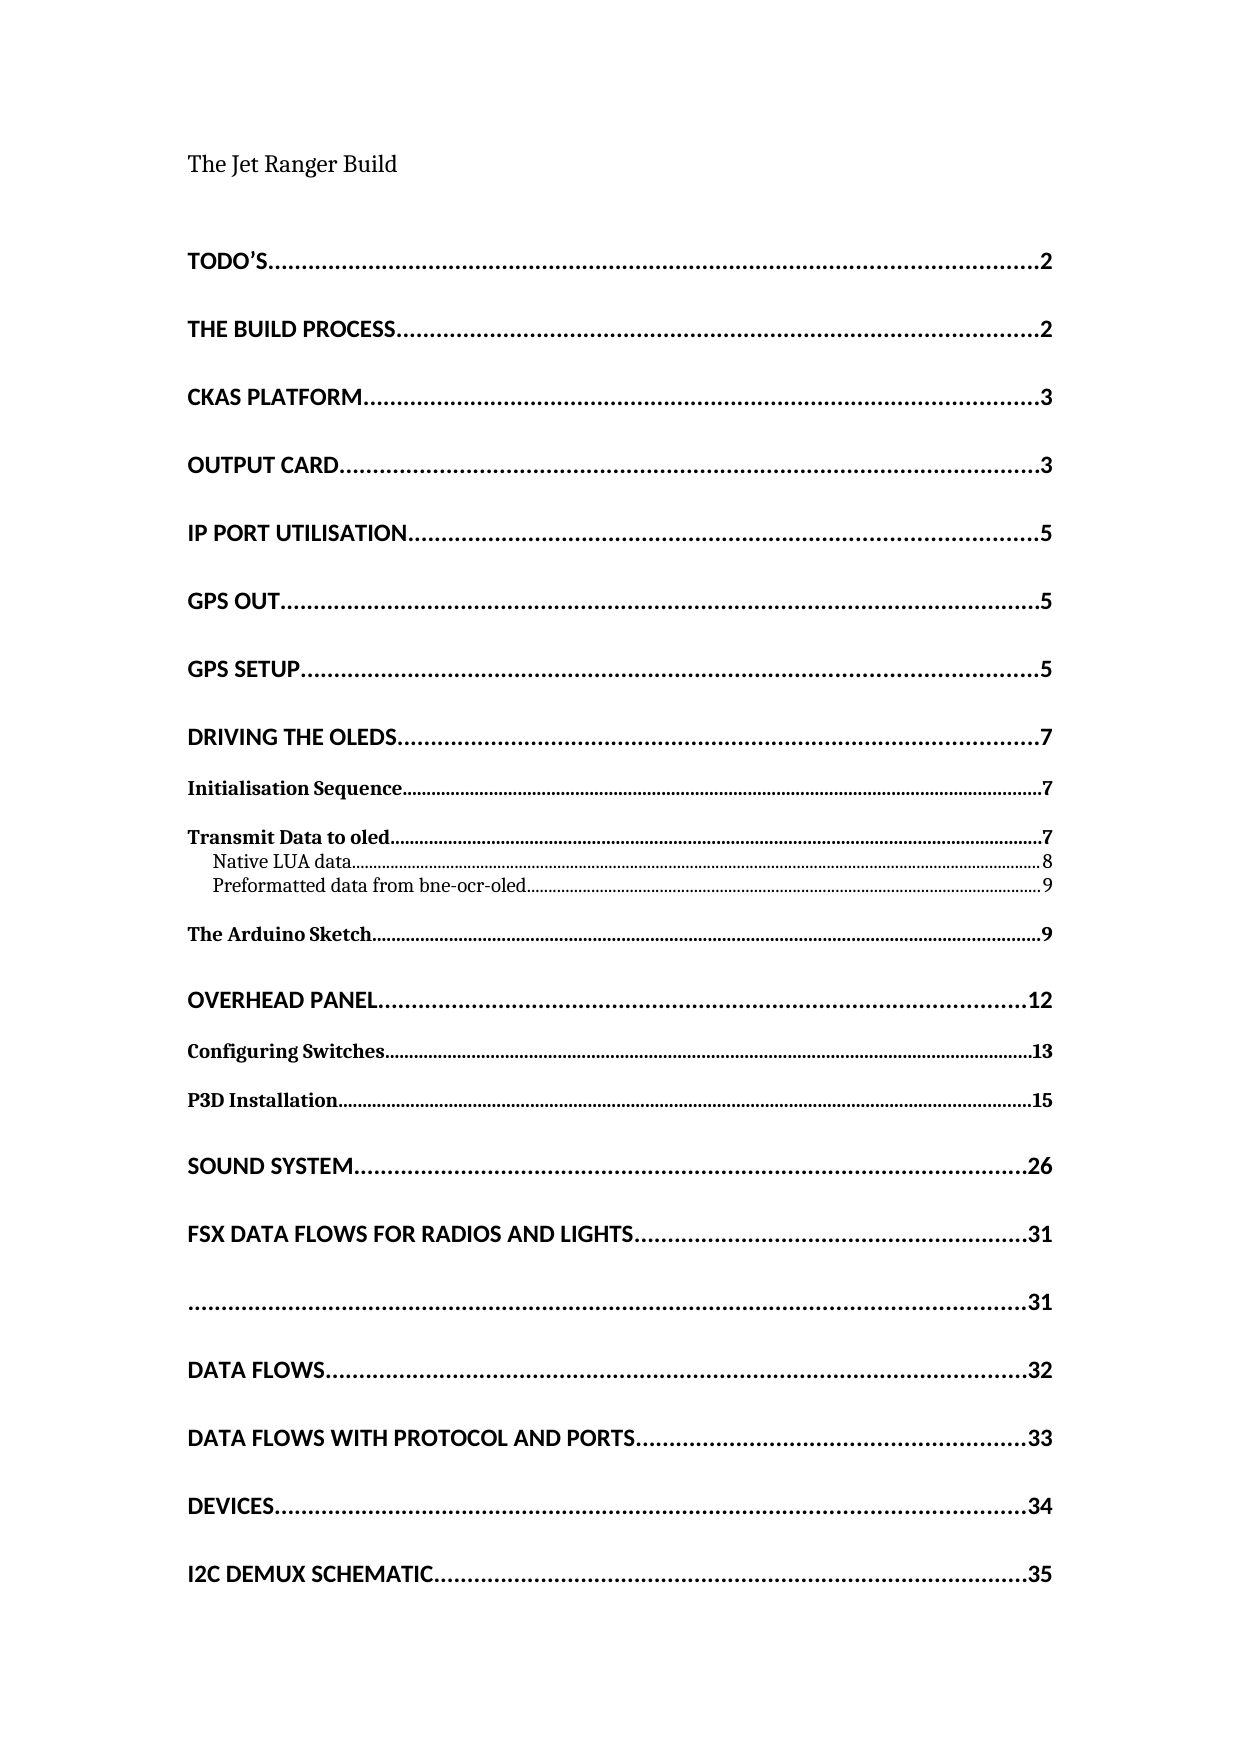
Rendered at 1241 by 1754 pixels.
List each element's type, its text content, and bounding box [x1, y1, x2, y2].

text FSX Data flows for radios and lights 31 [187, 1218, 1053, 1248]
text Transmit Data to oled 7 [187, 826, 1053, 849]
text Native LUA data 8 [212, 849, 1053, 873]
text The Arduino Sketch 9 [187, 922, 1053, 946]
text Data Flows with Protocol and Ports 33 [187, 1422, 1053, 1452]
text Configuring Switches 13 [187, 1039, 1053, 1063]
text GPS Out 5 [187, 585, 1053, 616]
text Overhead Panel 12 [187, 984, 1053, 1014]
text Output Card 3 [187, 449, 1053, 479]
text Devices 34 [187, 1490, 1053, 1521]
text CKAS Platform 3 [187, 381, 1053, 412]
text I2C Demux Schematic 35 [187, 1558, 1053, 1588]
text Sound System 26 [187, 1150, 1053, 1180]
text The Jet Ranger Build [187, 150, 1053, 179]
text Data Flows 32 [187, 1354, 1053, 1384]
text Todo’s 2 [187, 245, 1053, 276]
text Preformatted data from bne-ocr-oled 9 [212, 873, 1053, 897]
text 31 [187, 1286, 1053, 1316]
text GPS Setup 5 [187, 653, 1053, 684]
text Initialisation Sequence 7 [187, 777, 1053, 801]
text The Build Process 2 [187, 313, 1053, 343]
text Driving the OLEDs 7 [187, 721, 1053, 752]
text IP Port Utilisation 5 [187, 517, 1053, 548]
text P3D Installation 15 [187, 1088, 1053, 1112]
